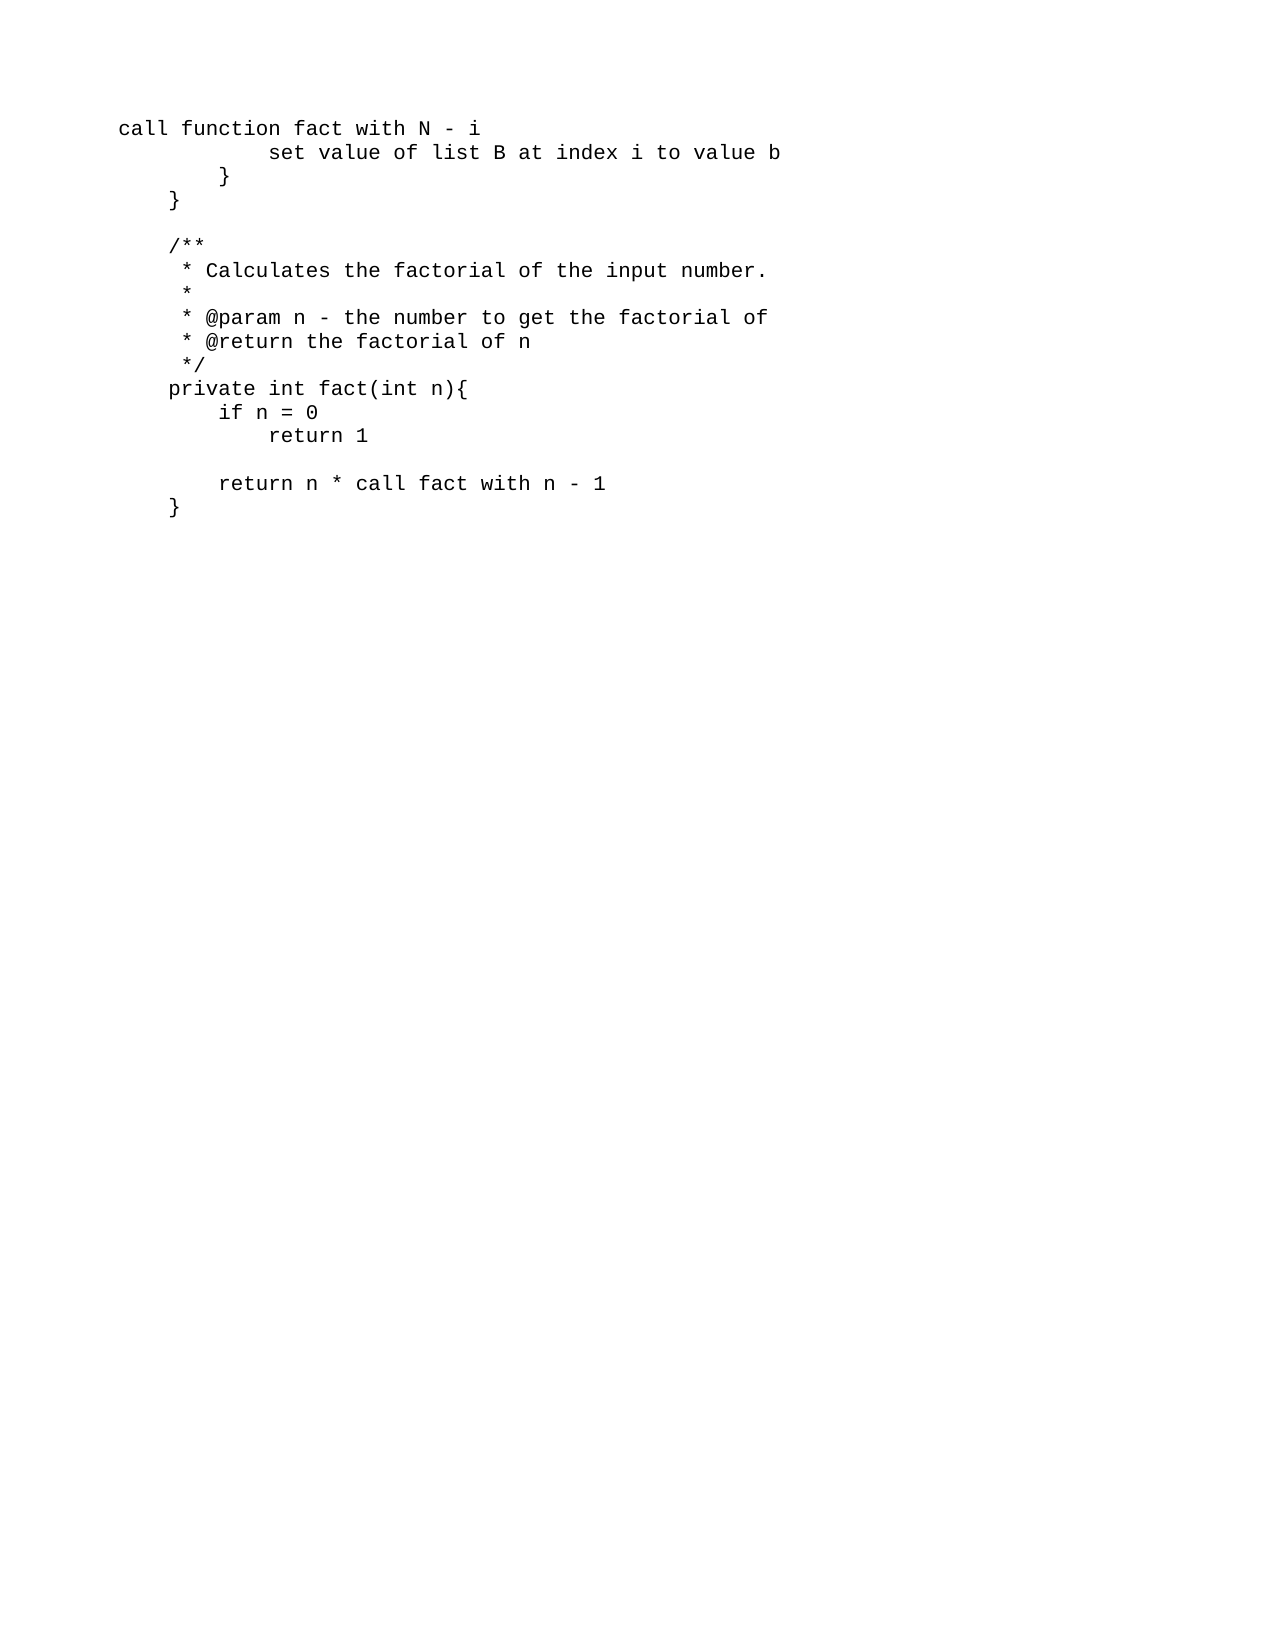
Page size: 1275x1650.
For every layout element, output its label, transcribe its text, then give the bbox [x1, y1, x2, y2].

text } [118, 496, 1157, 520]
text /** [118, 236, 1157, 260]
text private int fact(int n){ [118, 378, 1157, 402]
text return 1 [118, 426, 1157, 449]
text } [118, 189, 1157, 213]
text * @param n - the number to get the factorial of [118, 307, 1157, 331]
text */ [118, 354, 1157, 378]
text } [118, 165, 1157, 189]
text * [118, 284, 1157, 307]
text call function fact with N - i [118, 118, 1157, 142]
text * @return the factorial of n [118, 331, 1157, 354]
text return n * call fact with n - 1 [118, 473, 1157, 496]
text if n = 0 [118, 402, 1157, 426]
text set value of list B at index i to value b [118, 142, 1157, 165]
text * Calculates the factorial of the input number. [118, 260, 1157, 284]
